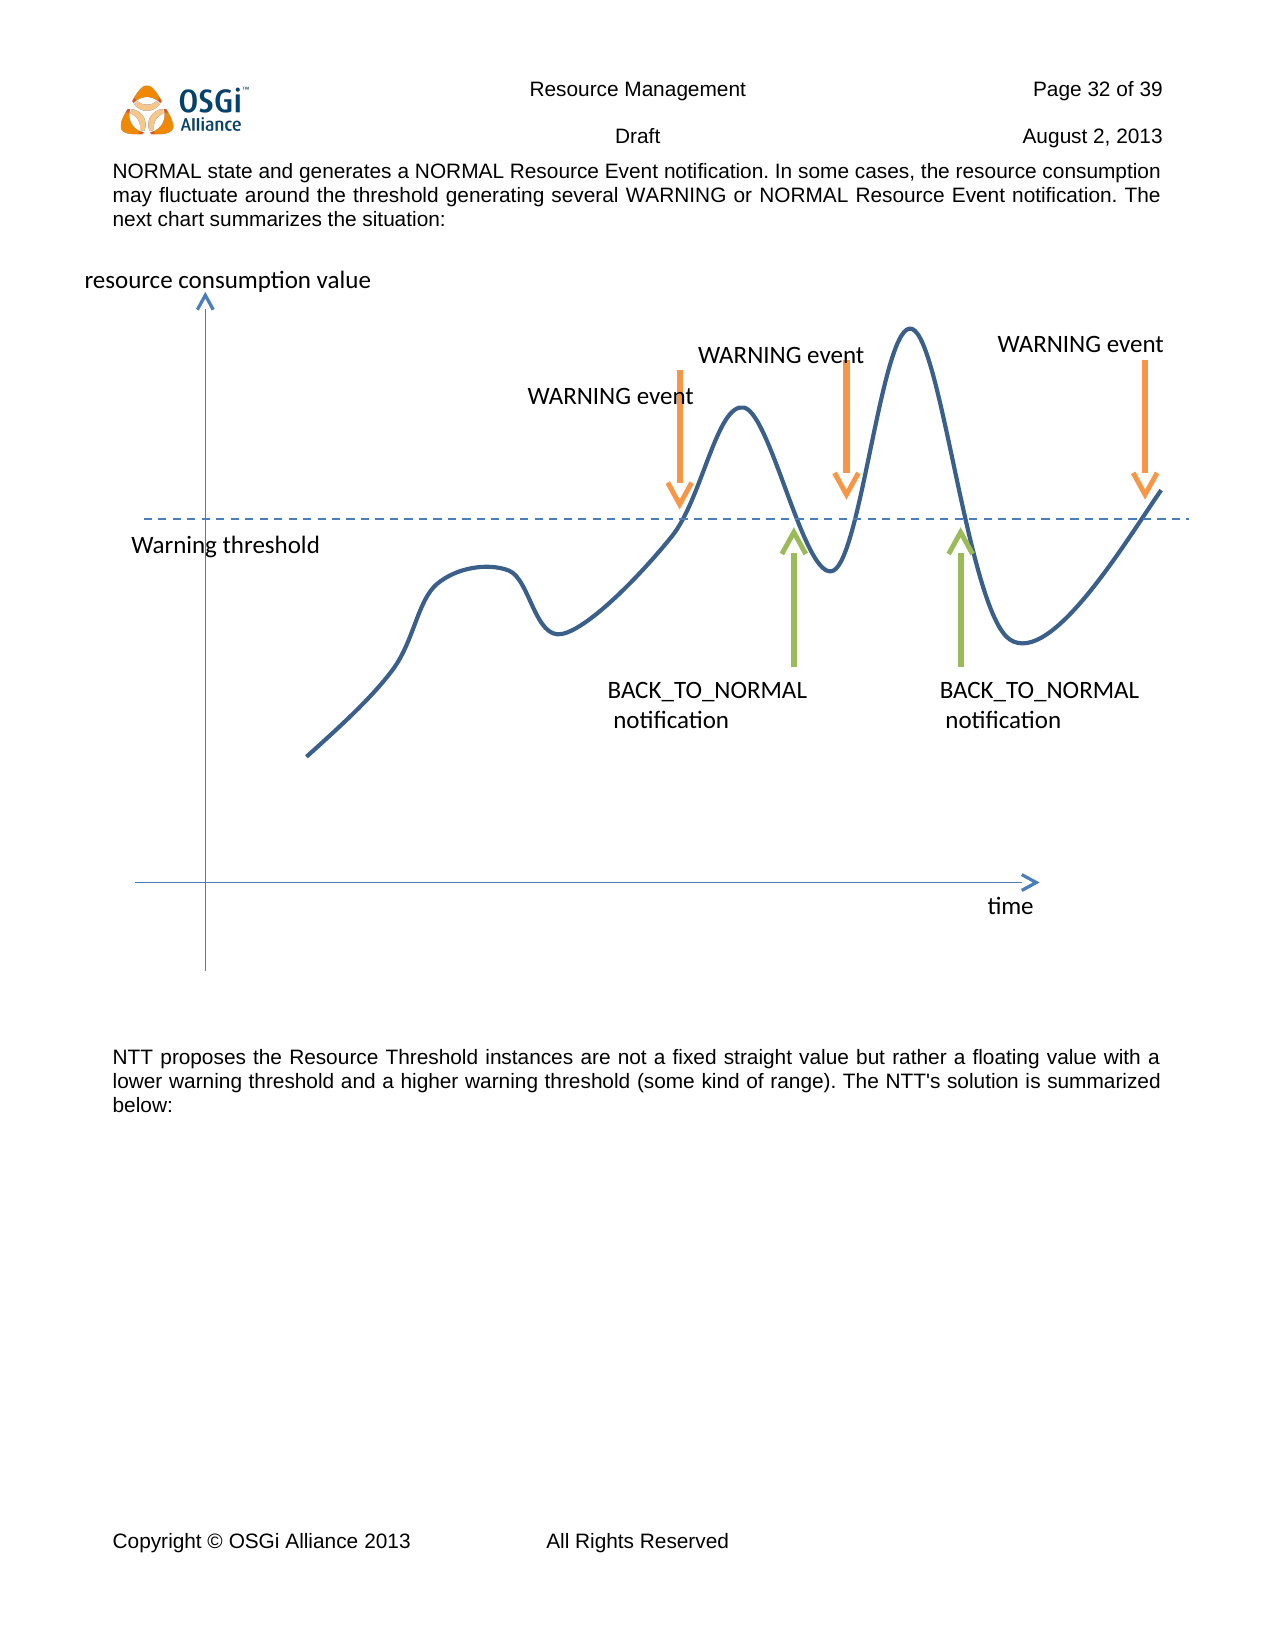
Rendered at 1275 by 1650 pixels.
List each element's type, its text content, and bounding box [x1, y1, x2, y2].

picture [113, 78, 257, 142]
text NTT proposes the Resource Threshold instances are not a fixed straight value but rather a floating value with a lower warning threshold and a higher warning threshold (some kind of range). The NTT's solution is summarized below: [112, 1045, 1162, 1117]
text NORMAL state and generates a NORMAL Resource Event notification. In some cases, the resource consumption may fluctuate around the threshold generating several WARNING or NORMAL Resource Event notification. The next chart summarizes the situation: [112, 159, 1162, 231]
